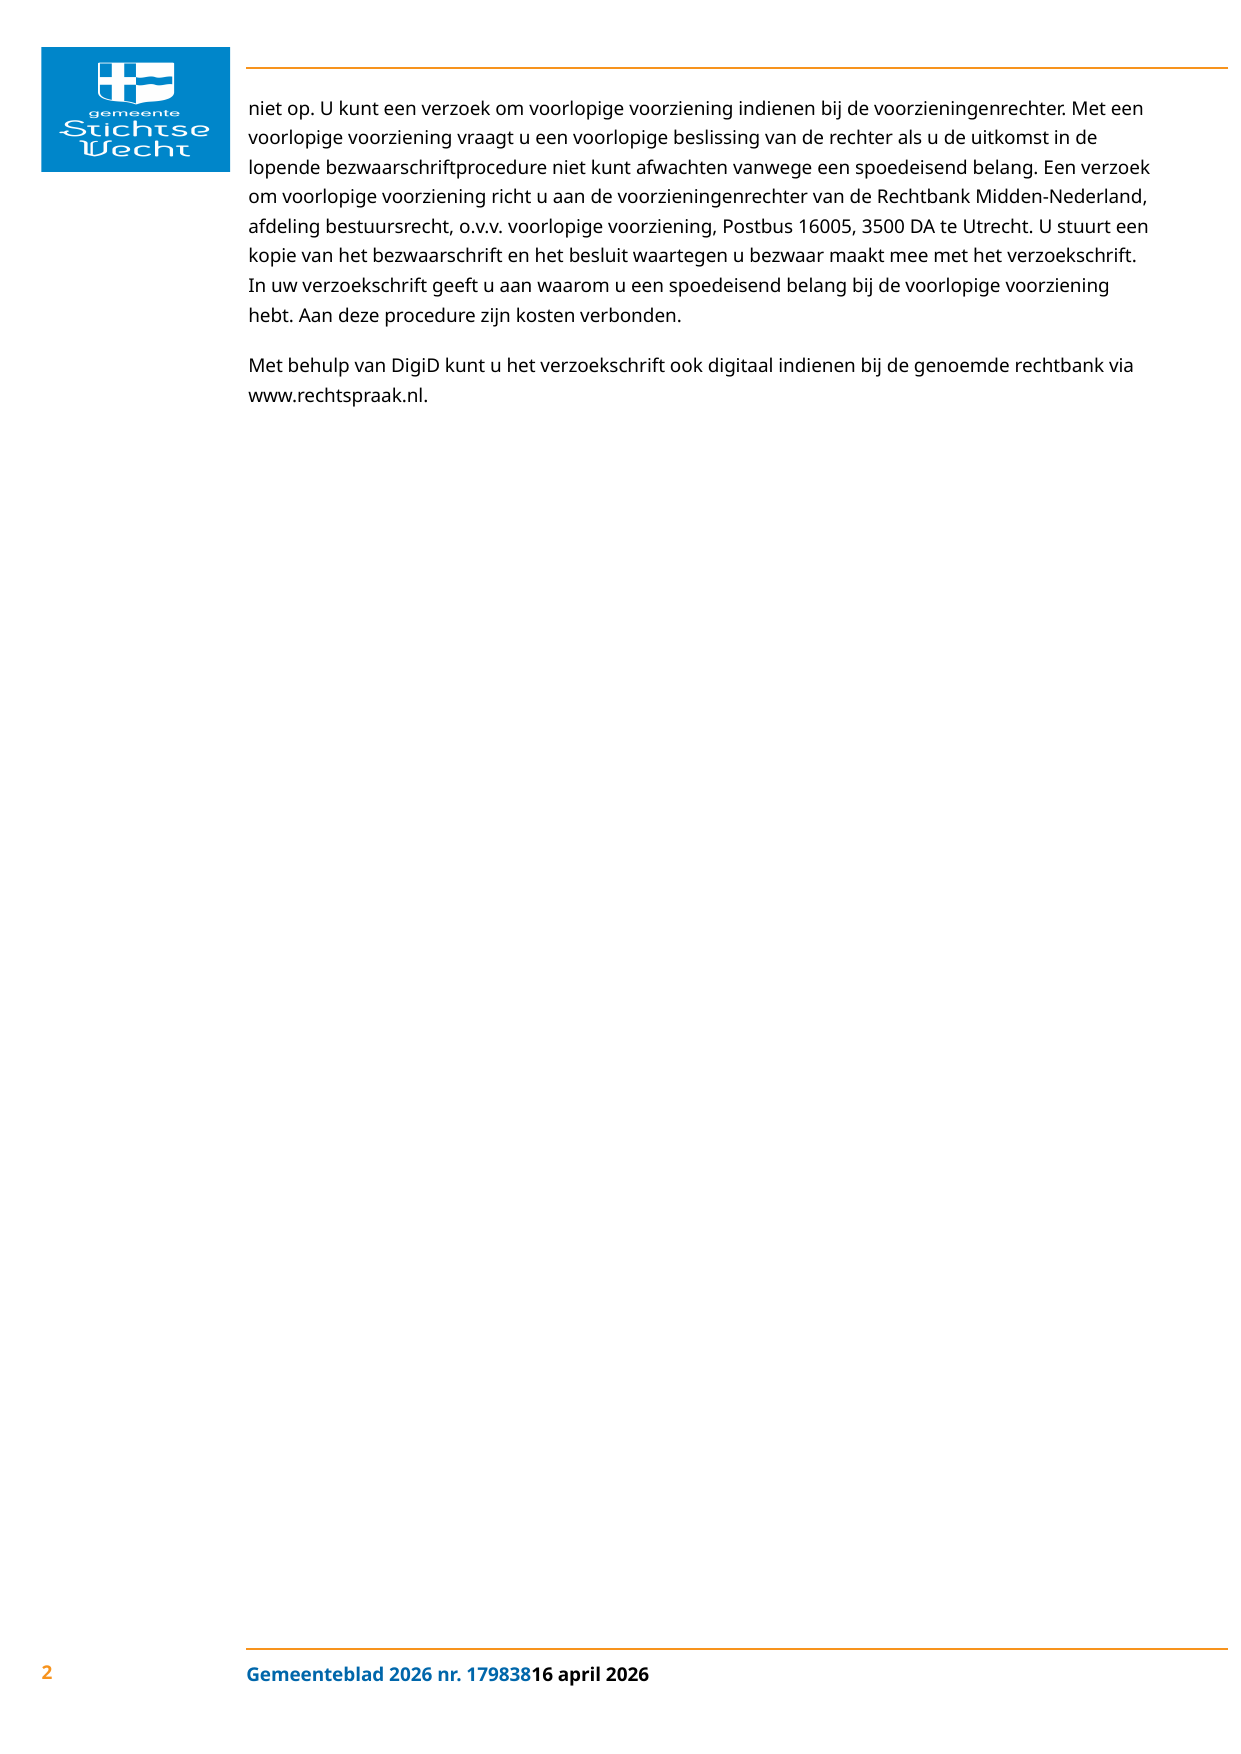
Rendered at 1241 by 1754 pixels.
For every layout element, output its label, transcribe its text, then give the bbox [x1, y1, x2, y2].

picture [99, 63, 135, 101]
text niet op. U kunt een verzoek om voorlopige voorziening indienen bij de voorzieningenrechter. Met een voorlopige voorziening vraagt u een voorlopige beslissing van de rechter als u de uitkomst in de lopende bezwaarschriftprocedure niet kunt afwachten vanwege een spoedeisend belang. Een verzoek om voorlopige voorziening richt u aan de voorzieningenrechter van de Rechtbank Midden-Nederland, afdeling bestuursrecht, o.v.v. voorlopige voorziening, Postbus 16005, 3500 DA te Utrecht. U stuurt een kopie van het bezwaarschrift en het besluit waartegen u bezwaar maakt mee met het verzoekschrift. In uw verzoekschrift geeft u aan waarom u een spoedeisend belang bij de voorlopige voorziening hebt. Aan deze procedure zijn kosten verbonden. [248, 95, 1152, 328]
text Met behulp van DigiD kunt u het verzoekschrift ook digitaal indienen bij de genoemde rechtbank via www.rechtspraak.nl. [248, 352, 1152, 408]
picture [137, 63, 174, 103]
